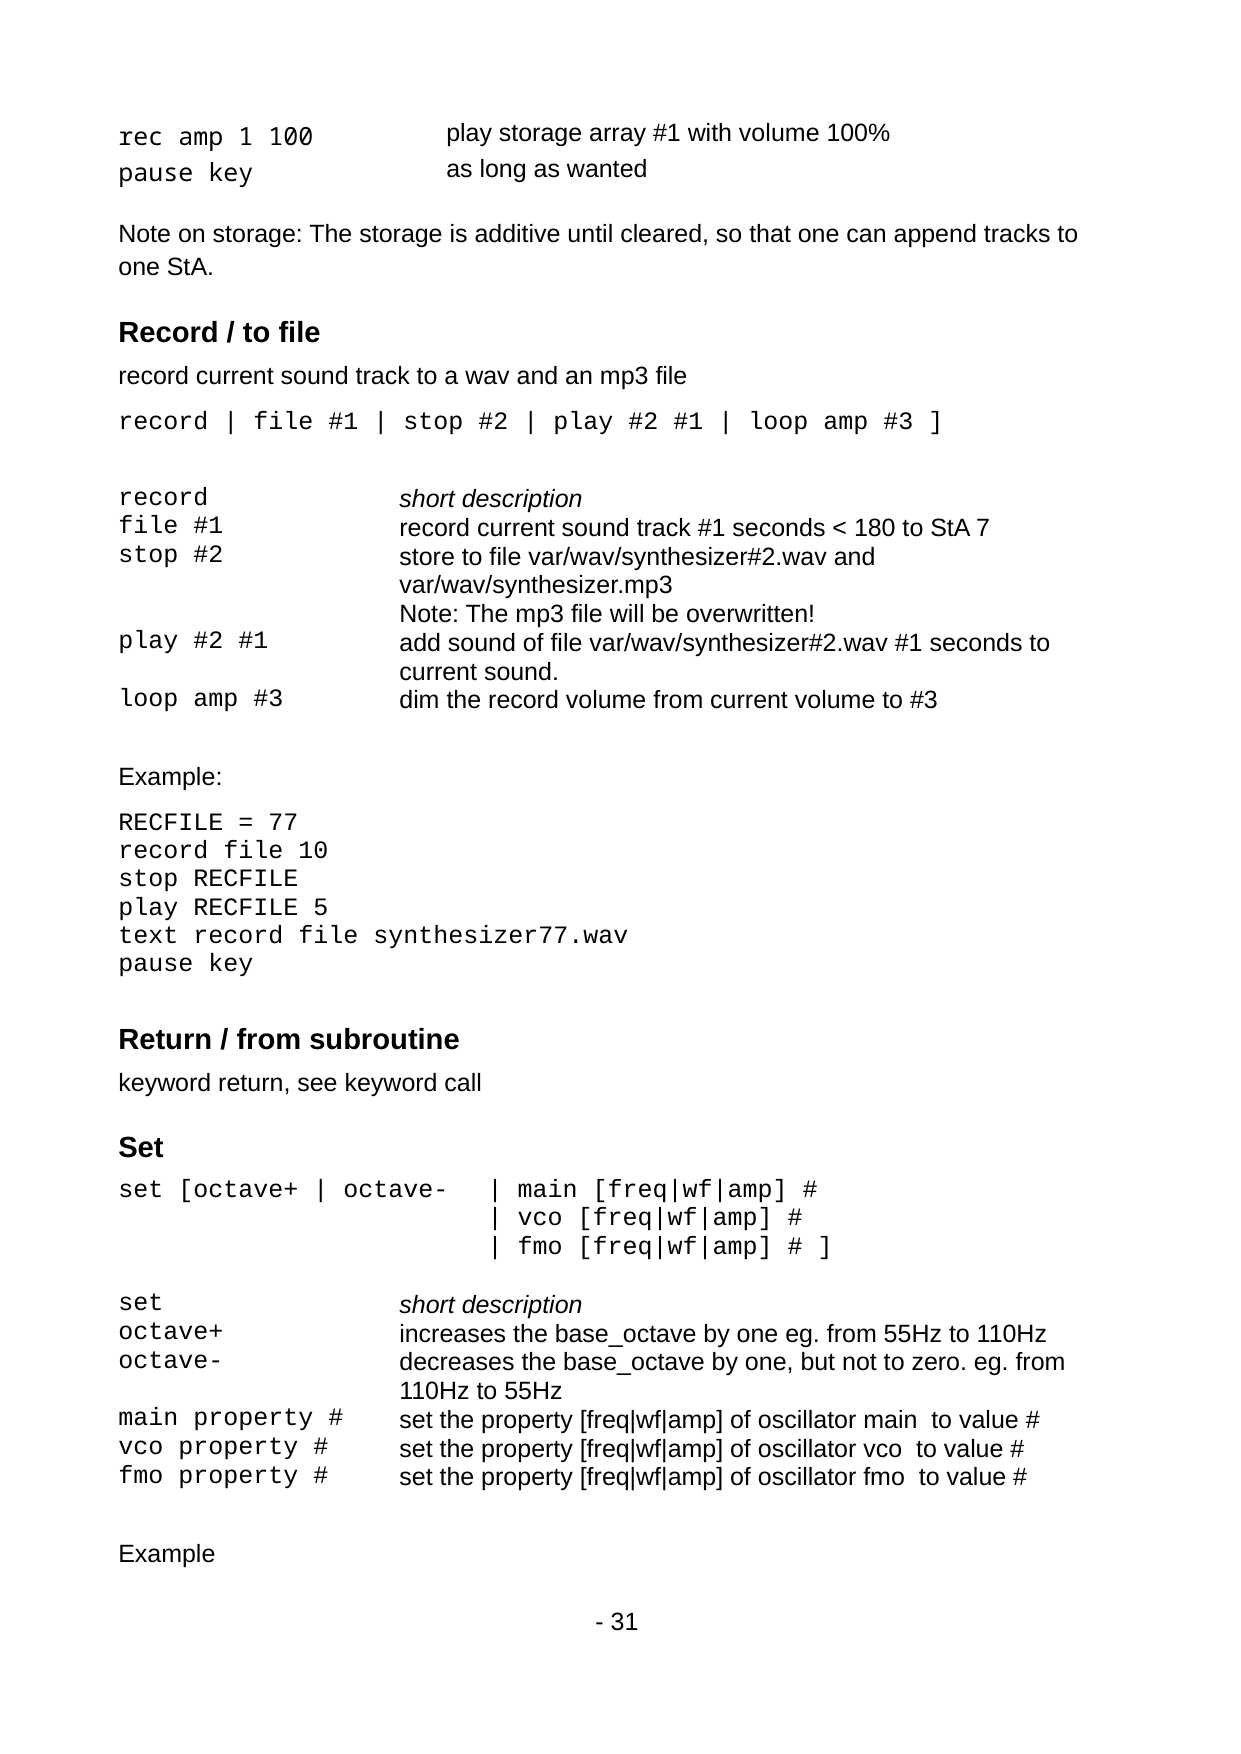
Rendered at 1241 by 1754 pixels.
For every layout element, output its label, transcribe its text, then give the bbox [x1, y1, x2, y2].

table_cell decreases the base_octave by one, but not to zero. eg. from 110Hz to 55Hz [399, 1348, 1122, 1405]
table_cell set the property [freq|wf|amp] of oscillator fmo to value # [399, 1463, 1122, 1491]
text RECFILE = 77 [118, 809, 1122, 838]
subtitle Record / to file [118, 314, 1122, 348]
text play RECFILE 5 [118, 894, 1122, 923]
table_header short description [399, 1290, 1122, 1319]
text record file 10 [118, 838, 1122, 866]
table_header record [118, 484, 399, 513]
text Example [118, 1539, 1122, 1567]
table_cell main property # [118, 1405, 399, 1434]
table_cell set the property [freq|wf|amp] of oscillator vco to value # [399, 1434, 1122, 1462]
table_cell octave- [118, 1348, 399, 1405]
table_cell vco property # [118, 1434, 399, 1462]
table_cell as long as wanted [446, 154, 1122, 191]
table_cell file #1 [118, 513, 399, 542]
table_cell rec amp 1 100 [118, 118, 446, 154]
table_cell loop amp #3 [118, 685, 399, 714]
table_cell fmo property # [118, 1463, 399, 1491]
text record | file #1 | stop #2 | play #2 #1 | loop amp #3 ] [118, 408, 1122, 437]
text text record file synthesizer77.wav [118, 923, 1122, 951]
text | fmo [freq|wf|amp] # ] [118, 1233, 1122, 1262]
text stop RECFILE [118, 866, 1122, 894]
subtitle Return / from subroutine [118, 1022, 1122, 1056]
table_cell stop #2 [118, 542, 399, 628]
text set [octave+ | octave- | main [freq|wf|amp] # [118, 1177, 1122, 1205]
text Example: [118, 762, 1122, 791]
table_cell increases the base_octave by one eg. from 55Hz to 110Hz [399, 1319, 1122, 1347]
table_cell octave+ [118, 1319, 399, 1347]
table_cell set the property [freq|wf|amp] of oscillator main to value # [399, 1405, 1122, 1434]
table_cell record current sound track #1 seconds < 180 to StA 7 [399, 513, 1122, 542]
text | vco [freq|wf|amp] # [118, 1205, 1122, 1233]
table_header set [118, 1290, 399, 1319]
text pause key [118, 951, 1122, 979]
table_header short description [399, 484, 1122, 513]
table_cell play storage array #1 with volume 100% [446, 118, 1122, 154]
text keyword return, see keyword call [118, 1068, 1122, 1097]
text Note on storage: The storage is additive until cleared, so that one can append tracks to one StA. [118, 219, 1122, 281]
table_cell add sound of file var/wav/synthesizer#2.wav #1 seconds to current sound. [399, 628, 1122, 685]
table_cell play #2 #1 [118, 628, 399, 685]
table_cell pause key [118, 154, 446, 191]
subtitle Set [118, 1131, 1122, 1164]
table_cell store to file var/wav/synthesizer#2.wav and var/wav/synthesizer.mp3 Note: The mp3 file will be overwritten! [399, 542, 1122, 628]
text record current sound track to a wav and an mp3 file [118, 361, 1122, 389]
table_cell dim the record volume from current volume to #3 [399, 685, 1122, 714]
